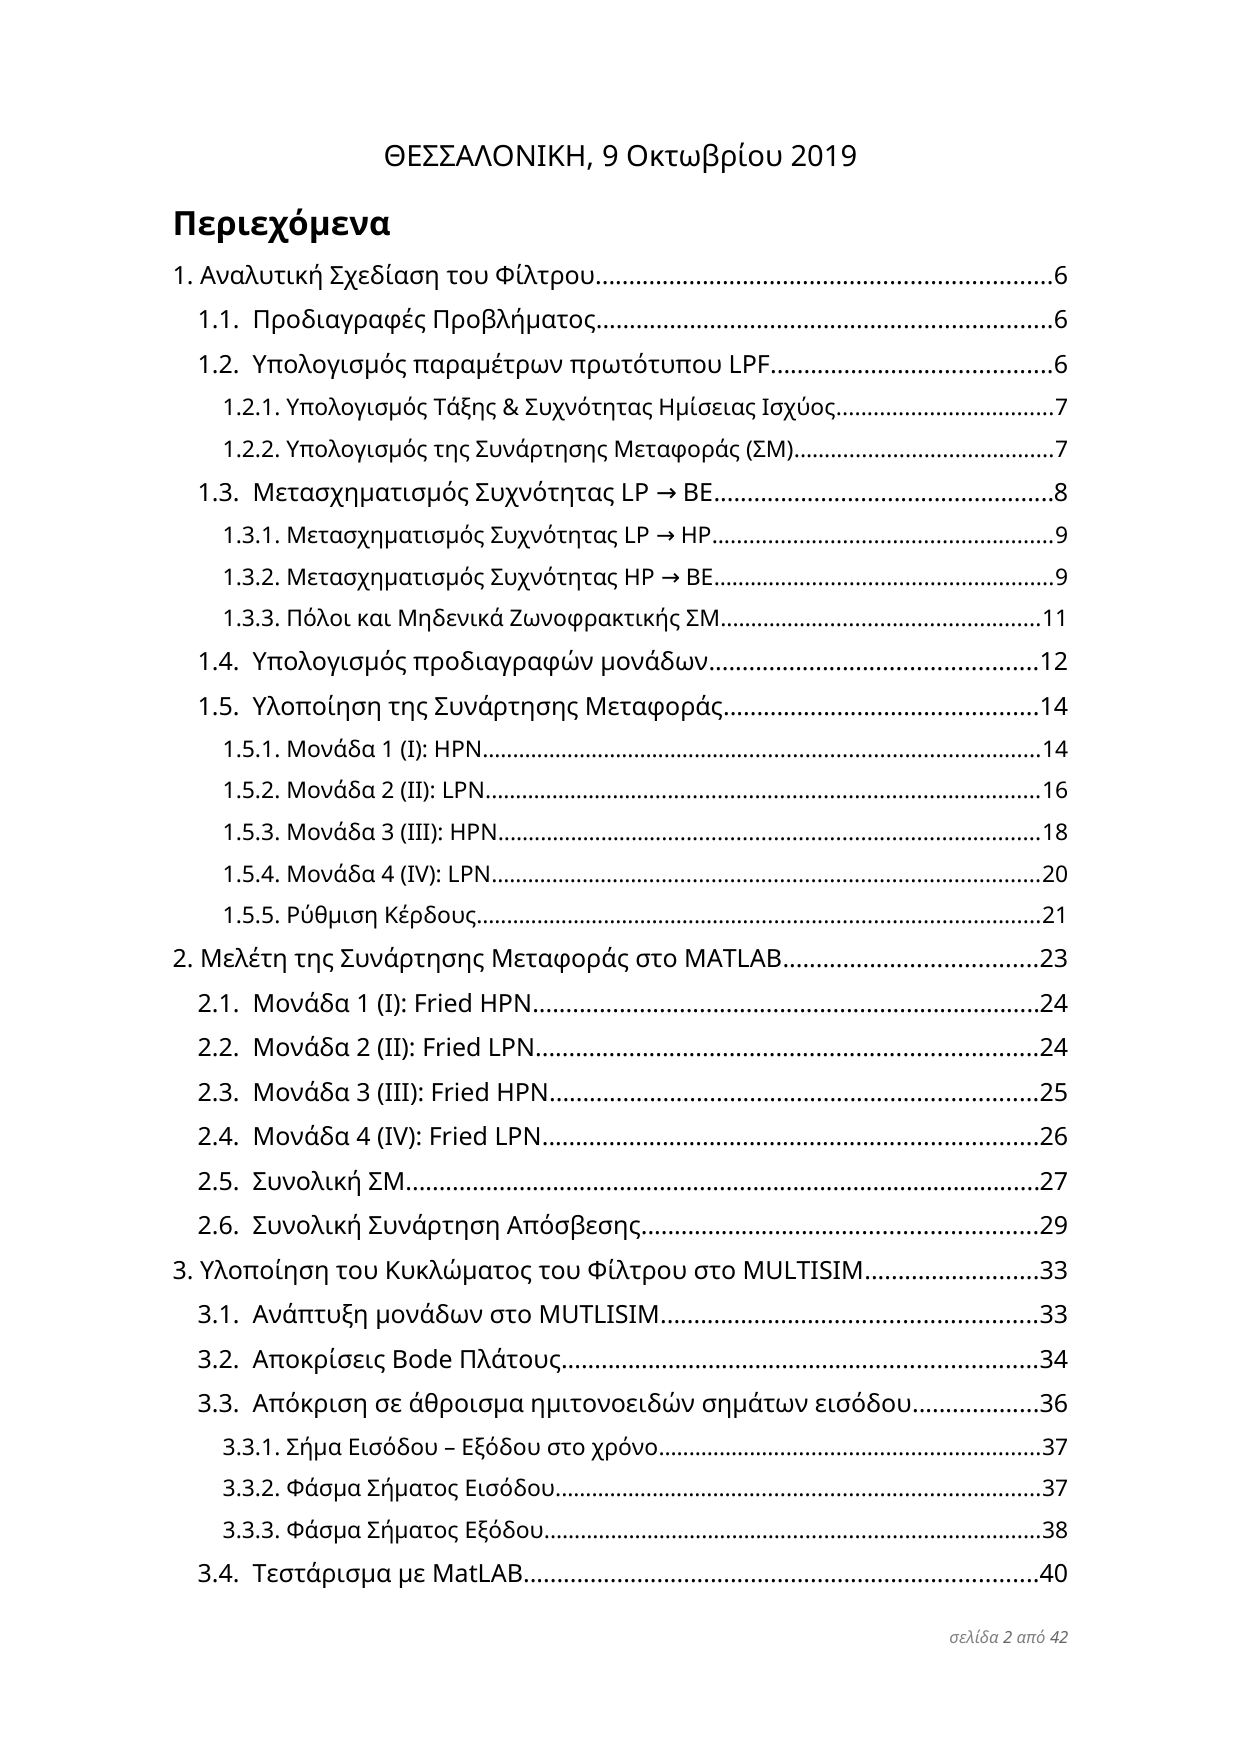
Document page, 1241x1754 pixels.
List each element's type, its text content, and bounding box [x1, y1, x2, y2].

text 2.5. Συνολική ΣΜ 27 [197, 1163, 1068, 1198]
text 3.4. Τεστάρισμα με MatLAB 40 [197, 1555, 1068, 1589]
text 1. Αναλυτική Σχεδίαση του Φίλτρου 6 [172, 258, 1068, 292]
text 3.1. Ανάπτυξη μονάδων στο MUTLISIM 33 [197, 1297, 1068, 1331]
text 1.2.2. Υπολογισμός της Συνάρτησης Μεταφοράς (ΣΜ) 7 [222, 433, 1068, 464]
text 3.3.3. Φάσμα Σήματος Εξόδου 38 [222, 1514, 1068, 1545]
text 1.3.2. Μετασχηματισμός Συχνότητας HP → BE 9 [222, 561, 1068, 592]
text 1.5.1. Μονάδα 1 (Ι): HPN 14 [222, 733, 1068, 764]
text 2.2. Μονάδα 2 (ΙΙ): Fried LPN 24 [197, 1030, 1068, 1064]
text 1.5.2. Μονάδα 2 (ΙΙ): LPN 16 [222, 774, 1068, 806]
text 1.5.3. Μονάδα 3 (ΙII): HPN 18 [222, 816, 1068, 847]
text 1.4. Υπολογισμός προδιαγραφών μονάδων 12 [197, 644, 1068, 678]
text 2.4. Μονάδα 4 (ΙV): Fried LPN 26 [197, 1119, 1068, 1153]
text 1.5. Υλοποίηση της Συνάρτησης Μεταφοράς 14 [197, 688, 1068, 722]
text 1.5.4. Μονάδα 4 (ΙV): LPN 20 [222, 858, 1068, 889]
text 2.3. Μονάδα 3 (ΙΙΙ): Fried HPN 25 [197, 1074, 1068, 1109]
text 2.1. Μονάδα 1 (Ι): Fried HPN 24 [197, 986, 1068, 1020]
text 3. Υλοποίηση του Κυκλώματος του Φίλτρου στο MULTISIM 33 [172, 1252, 1068, 1287]
text 1.5.5. Ρύθμιση Κέρδους 21 [222, 899, 1068, 931]
text 1.2. Υπολογισμός παραμέτρων πρωτότυπου LPF 6 [197, 347, 1068, 381]
text ΘΕΣΣΑΛΟΝΙΚΗ, 9 Οκτωβρίου 2019 [172, 135, 1068, 175]
text 3.3.2. Φάσμα Σήματος Εισόδου 37 [222, 1472, 1068, 1503]
text 3.3. Απόκριση σε άθροισμα ημιτονοειδών σημάτων εισόδου 36 [197, 1386, 1068, 1420]
text 3.3.1. Σήμα Εισόδου – Εξόδου στο χρόνο 37 [222, 1430, 1068, 1462]
text 3.2. Αποκρίσεις Bode Πλάτους 34 [197, 1341, 1068, 1376]
text 2. Μελέτη της Συνάρτησης Μεταφοράς στο MATLAB 23 [172, 941, 1068, 975]
text 1.3. Μετασχηματισμός Συχνότητας LP → BΕ 8 [197, 474, 1068, 508]
text 1.3.1. Μετασχηματισμός Συχνότητας LP → HP 9 [222, 519, 1068, 550]
text 2.6. Συνολική Συνάρτηση Απόσβεσης 29 [197, 1208, 1068, 1242]
text 1.3.3. Πόλοι και Μηδενικά Ζωνοφρακτικής ΣΜ 11 [222, 602, 1068, 633]
text 1.2.1. Υπολογισμός Τάξης & Συχνότητας Ημίσειας Ισχύος 7 [222, 391, 1068, 422]
text 1.1. Προδιαγραφές Προβλήματος 6 [197, 302, 1068, 336]
subtitle Περιεχόμενα [172, 200, 1068, 245]
